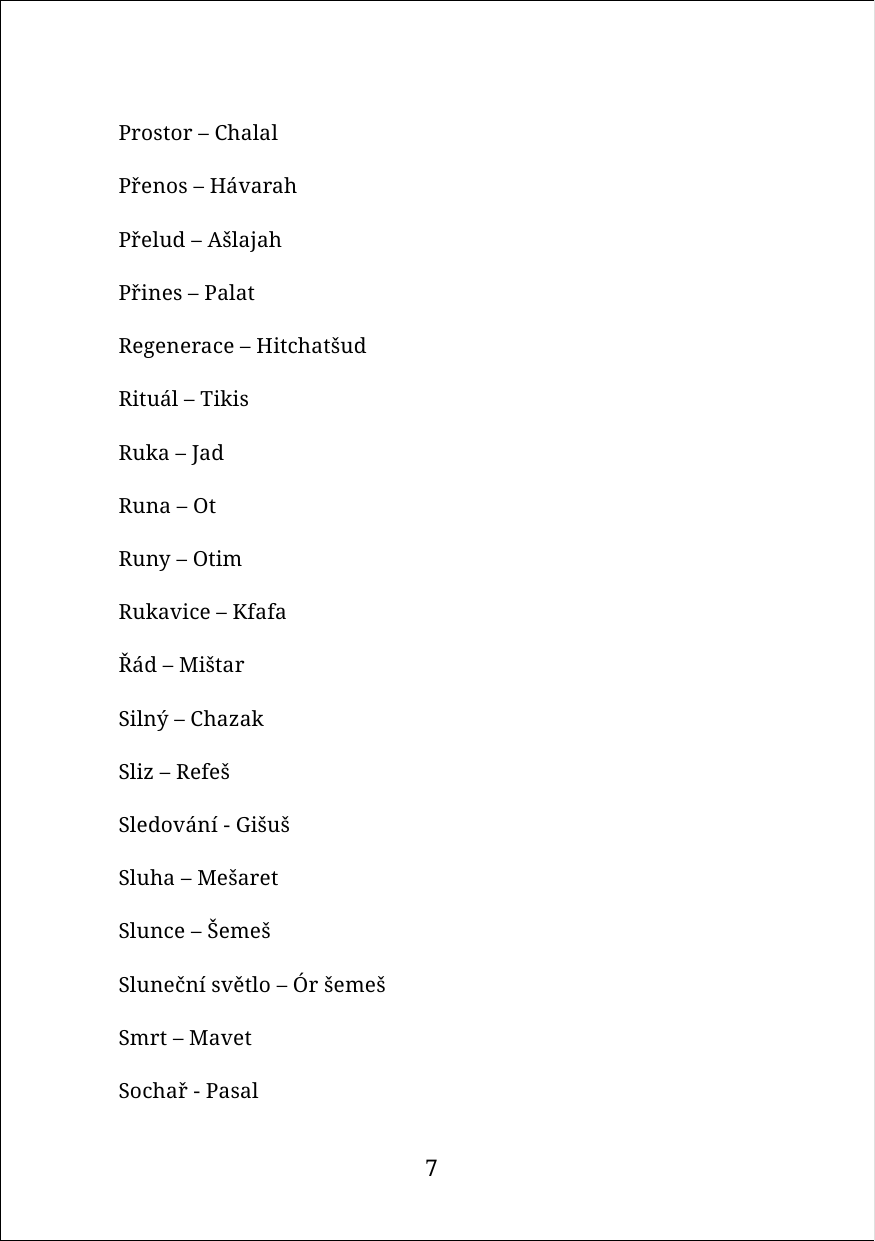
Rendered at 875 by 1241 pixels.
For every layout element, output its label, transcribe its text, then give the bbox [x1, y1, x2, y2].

text Sochař - Pasal [118, 1076, 756, 1105]
text Sluneční světlo – Ór šemeš [118, 970, 756, 998]
text Ruka – Jad [118, 438, 756, 466]
text Prostor – Chalal [118, 118, 756, 147]
text Sliz – Refeš [118, 757, 756, 785]
text Slunce – Šemeš [118, 917, 756, 945]
text Řád – Mištar [118, 651, 756, 679]
text Rukavice – Kfafa [118, 597, 756, 626]
text Rituál – Tikis [118, 384, 756, 413]
text Přelud – Ašlajah [118, 225, 756, 253]
text Runa – Ot [118, 491, 756, 519]
text Smrt – Mavet [118, 1023, 756, 1052]
text Regenerace – Hitchatšud [118, 331, 756, 359]
text Přenos – Hávarah [118, 171, 756, 200]
text Runy – Otim [118, 544, 756, 572]
text Sluha – Mešaret [118, 863, 756, 892]
text Přines – Palat [118, 278, 756, 306]
text Sledování - Gišuš [118, 810, 756, 839]
text Silný – Chazak [118, 704, 756, 732]
